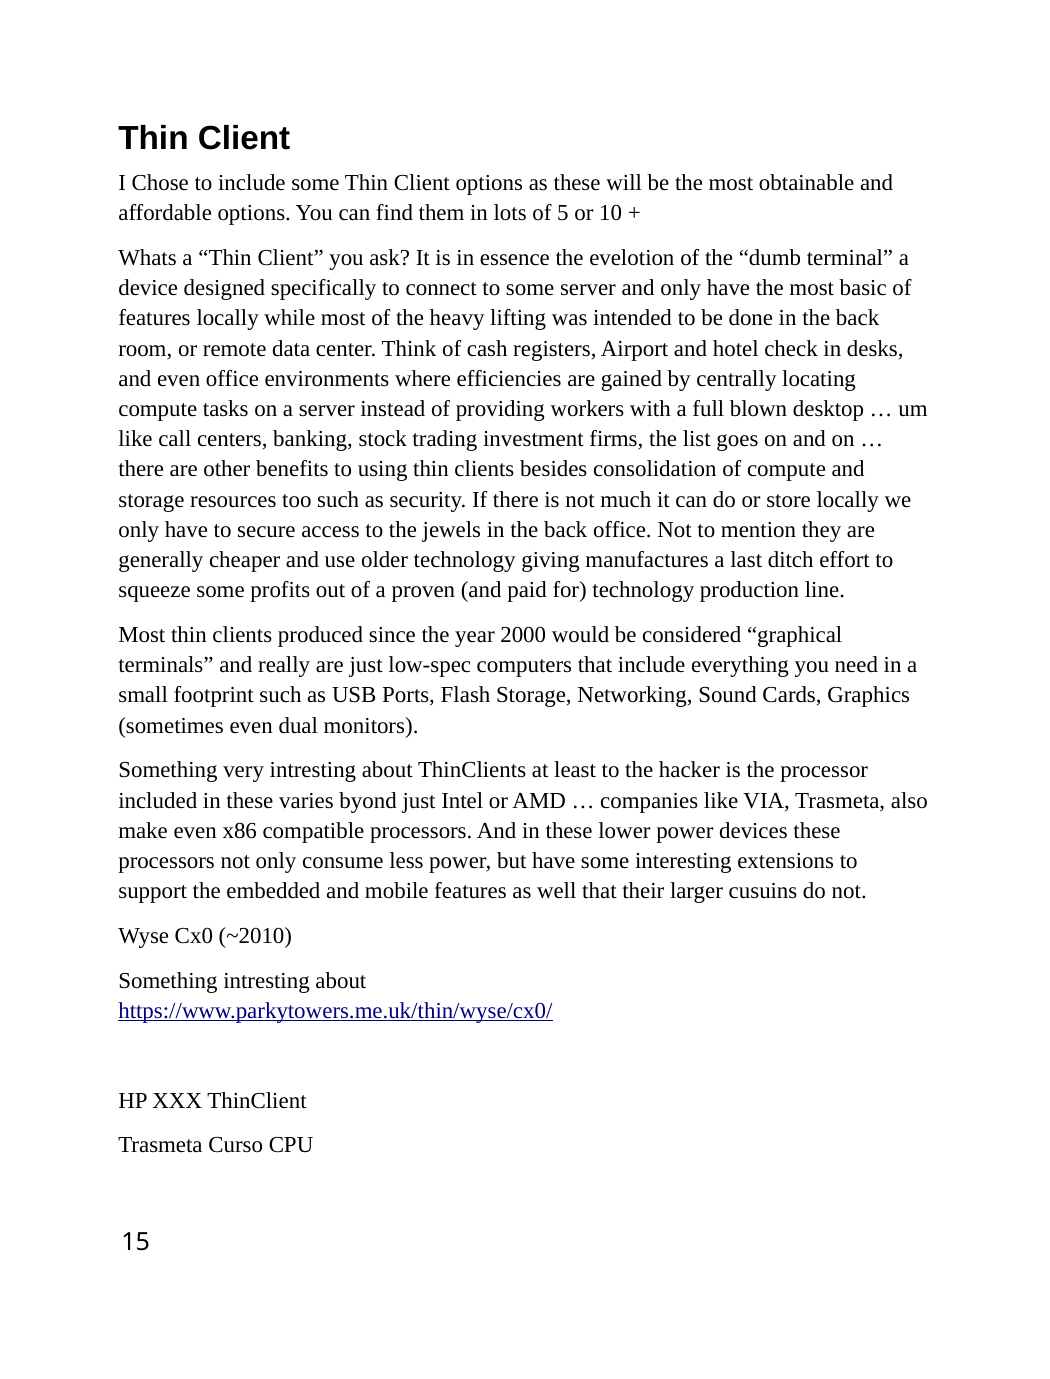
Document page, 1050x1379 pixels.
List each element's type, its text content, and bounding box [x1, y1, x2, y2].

text Something intresting about https://www.parkytowers.me.uk/thin/wyse/cx0/ [118, 967, 932, 1023]
text Trasmeta Curso CPU [118, 1132, 932, 1158]
text Most thin clients produced since the year 2000 would be considered “graphical terminals” and really are just low-spec computers that include everything you need in a small footprint such as USB Ports, Flash Storage, Networking, Sound Cards, Graphics (sometimes even dual monitors). [118, 621, 932, 738]
text Wyse Cx0 (~2010) [118, 922, 932, 948]
text Something very intresting about ThinClients at least to the hacker is the processor included in these varies byond just Intel or AMD … companies like VIA, Trasmeta, also make even x86 compatible processors. And in these lower power devices these processors not only consume less power, but have some interesting extensions to support the embedded and mobile features as well that their larger cusuins do not. [118, 757, 932, 904]
text HP XXX ThinClient [118, 1087, 932, 1113]
subtitle Thin Client [118, 118, 932, 157]
text I Chose to include some Thin Client options as these will be the most obtainable and affordable options. You can find them in lots of 5 or 10 + [118, 169, 932, 226]
text Whats a “Thin Client” you ask? It is in essence the evelotion of the “dumb terminal” a device designed specifically to connect to some server and only have the most basic of features locally while most of the heavy lifting was intended to be done in the back room, or remote data center. Think of cash registers, Airport and hotel check in desks, and even office environments where efficiencies are gained by centrally locating compute tasks on a server instead of providing workers with a full blown desktop … um like call centers, banking, stock trading investment firms, the list goes on and on … there are other benefits to using thin clients besides consolidation of compute and storage resources too such as security. If there is not much it can do or store locally we only have to secure access to the jewels in the back office. Not to mention they are generally cheaper and use older technology giving manufactures a last ditch effort to squeeze some profits out of a proven (and paid for) technology production line. [118, 244, 932, 603]
